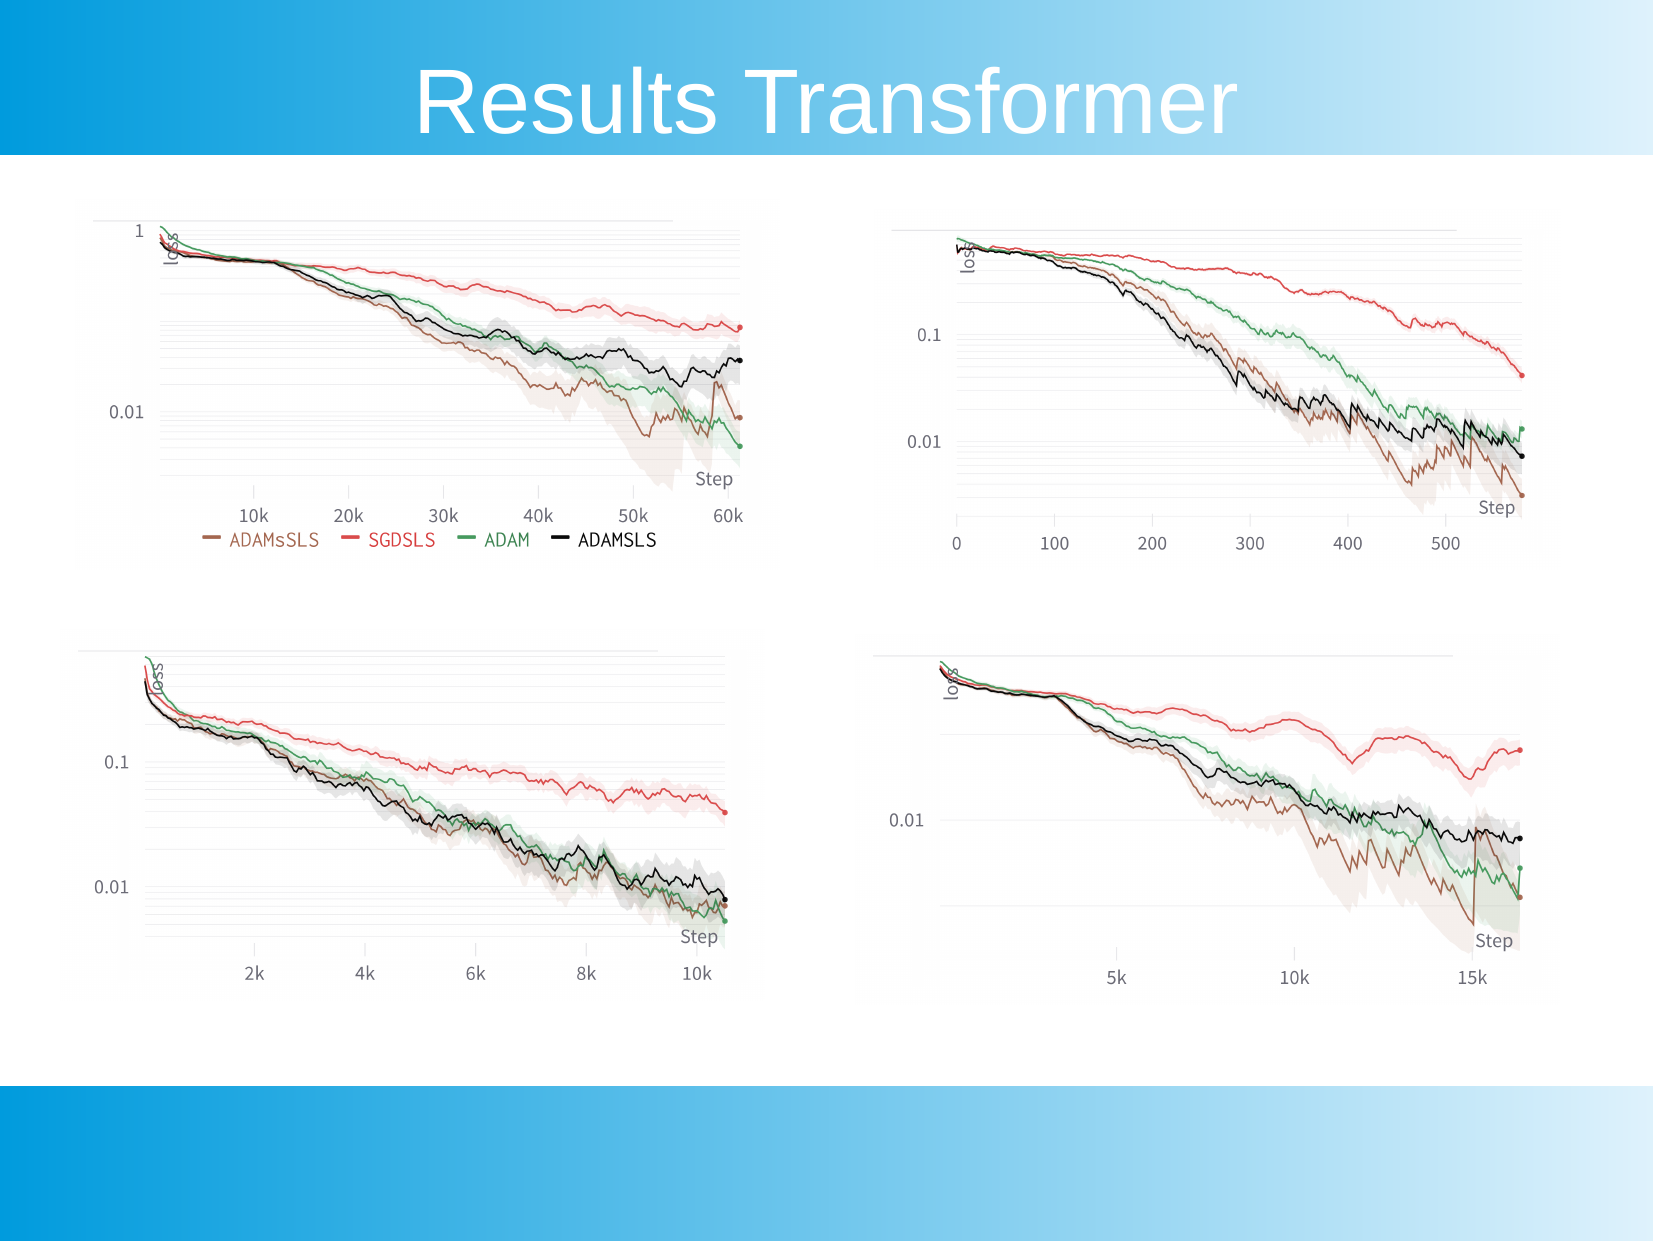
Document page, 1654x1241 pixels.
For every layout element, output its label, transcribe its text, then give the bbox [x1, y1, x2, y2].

picture [60, 629, 765, 1001]
picture [75, 199, 780, 571]
picture [874, 209, 1561, 571]
title Results Transformer [82, 49, 1571, 155]
picture [855, 634, 1560, 1006]
